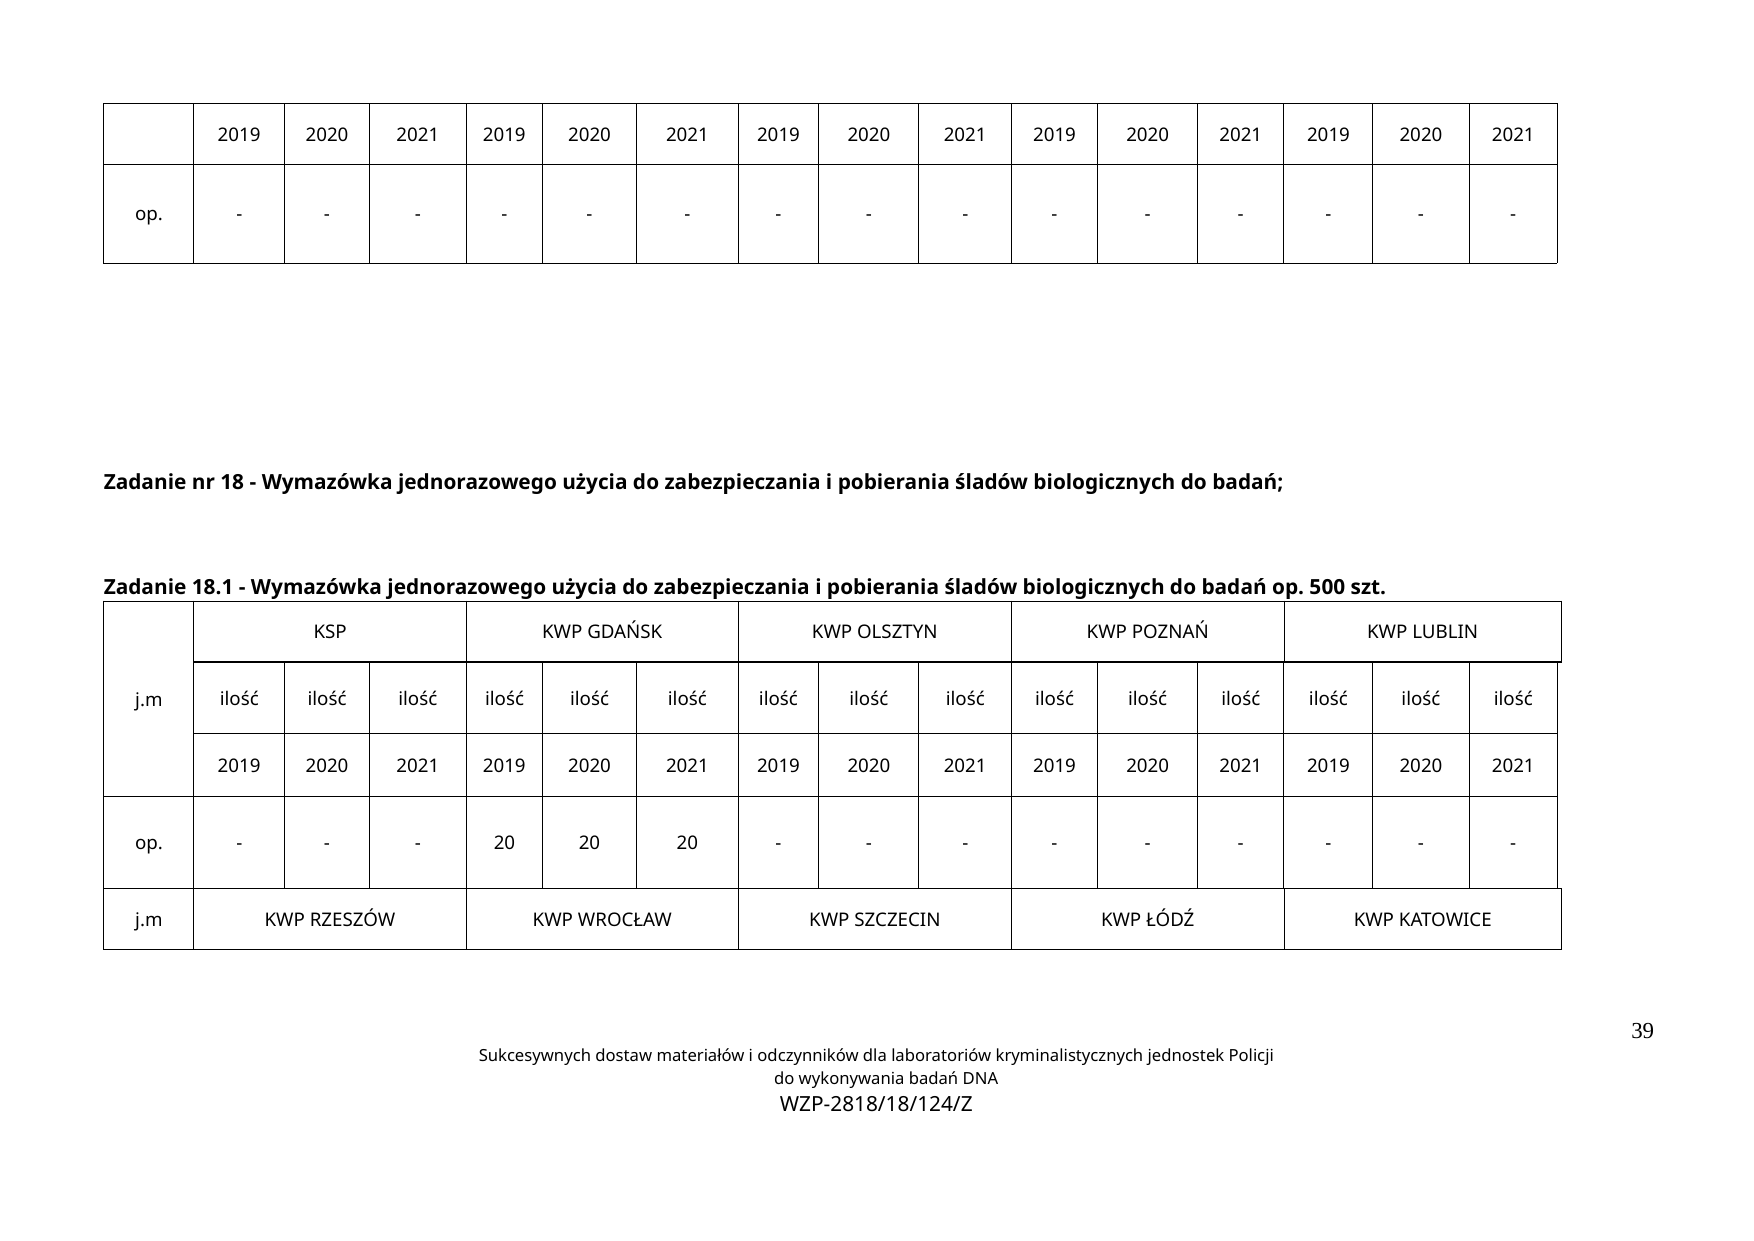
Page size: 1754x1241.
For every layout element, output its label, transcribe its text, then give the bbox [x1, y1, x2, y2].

table_cell j.m [104, 889, 193, 949]
table_cell 2020 [285, 104, 369, 164]
table_cell 2021 [1198, 734, 1283, 796]
table_cell 20 [467, 797, 542, 888]
table_cell ilość [919, 663, 1011, 733]
table_cell ilość [543, 663, 636, 733]
table_cell 2021 [370, 104, 466, 164]
table_cell ilość [467, 663, 542, 733]
table_cell ilość [1198, 663, 1283, 733]
table_cell 2019 [1012, 734, 1097, 796]
table_cell - [1373, 165, 1469, 262]
table_cell 2020 [543, 734, 636, 796]
table_cell - [285, 165, 369, 262]
table_cell - [1012, 797, 1097, 888]
table_cell 2021 [1198, 104, 1283, 164]
table_cell op. [104, 165, 193, 262]
table_header j.m [104, 602, 193, 796]
table_cell - [194, 165, 284, 262]
table_cell 2021 [1470, 734, 1557, 796]
table_cell ilość [370, 663, 466, 733]
table_cell ilość [1284, 663, 1372, 733]
table_header KWP GDAŃSK [467, 602, 738, 661]
table_cell 2021 [919, 104, 1011, 164]
table_cell 2020 [819, 104, 918, 164]
table_cell 2019 [739, 104, 818, 164]
table_cell - [1198, 797, 1283, 888]
table_cell ilość [739, 663, 818, 733]
table_cell - [1373, 797, 1469, 888]
table_cell op. [104, 797, 193, 888]
table_cell - [370, 165, 466, 262]
table_cell 2019 [739, 734, 818, 796]
table_cell - [919, 165, 1011, 262]
table_cell - [637, 165, 738, 262]
table_cell - [467, 165, 542, 262]
table_cell 2020 [1373, 734, 1469, 796]
table_cell KWP RZESZÓW [194, 889, 466, 949]
table_cell 20 [543, 797, 636, 888]
table_cell - [819, 165, 918, 262]
table_cell - [285, 797, 369, 888]
table_cell KWP KATOWICE [1285, 889, 1561, 949]
table_cell - [1012, 165, 1097, 262]
table_cell 2021 [370, 734, 466, 796]
table_cell ilość [1098, 663, 1197, 733]
table_cell - [194, 797, 284, 888]
table_cell - [1284, 165, 1372, 262]
table_cell 20 [637, 797, 738, 888]
table_header KWP OLSZTYN [739, 602, 1011, 661]
table_cell 2021 [637, 104, 738, 164]
table_cell ilość [194, 663, 284, 733]
table_header KSP [194, 602, 466, 661]
table_cell 2020 [819, 734, 918, 796]
table_cell ilość [285, 663, 369, 733]
table_cell 2019 [194, 104, 284, 164]
table_cell 2019 [1284, 104, 1372, 164]
table_cell 2021 [1470, 104, 1557, 164]
table_cell - [739, 797, 818, 888]
text Zadanie 18.1 - Wymazówka jednorazowego użycia do zabezpieczania i pobierania śladów biologicznych do badań op. 500 szt. [103, 572, 1654, 601]
table_cell - [543, 165, 636, 262]
table_cell 2019 [1012, 104, 1097, 164]
table_cell 2019 [1284, 734, 1372, 796]
table_cell - [370, 797, 466, 888]
table_cell ilość [819, 663, 918, 733]
text Zadanie nr 18 - Wymazówka jednorazowego użycia do zabezpieczania i pobierania śladów biologicznych do badań; [103, 467, 1654, 496]
table_cell - [1198, 165, 1283, 262]
table_cell 2019 [194, 734, 284, 796]
table_cell 2020 [1373, 104, 1469, 164]
table_cell KWP ŁÓDŹ [1012, 889, 1284, 949]
table_cell KWP SZCZECIN [739, 889, 1011, 949]
table_cell 2021 [919, 734, 1011, 796]
table_cell - [1098, 165, 1197, 262]
table_cell ilość [1470, 663, 1557, 733]
table_cell 2020 [1098, 734, 1197, 796]
table_cell 2020 [543, 104, 636, 164]
table_cell - [919, 797, 1011, 888]
table_cell - [1284, 797, 1372, 888]
table_cell ilość [637, 663, 738, 733]
table_cell KWP WROCŁAW [467, 889, 738, 949]
table_cell ilość [1373, 663, 1469, 733]
table_cell 2019 [467, 734, 542, 796]
table_cell - [819, 797, 918, 888]
table_cell 2021 [637, 734, 738, 796]
table_cell 2019 [467, 104, 542, 164]
table_cell - [1098, 797, 1197, 888]
table_header KWP POZNAŃ [1012, 602, 1284, 661]
table_cell - [739, 165, 818, 262]
table_cell 2020 [285, 734, 369, 796]
table_cell - [1470, 165, 1557, 262]
table_header KWP LUBLIN [1285, 602, 1561, 661]
table_cell 2020 [1098, 104, 1197, 164]
table_cell ilość [1012, 663, 1097, 733]
table_cell - [1470, 797, 1557, 888]
table_cell [104, 104, 193, 164]
